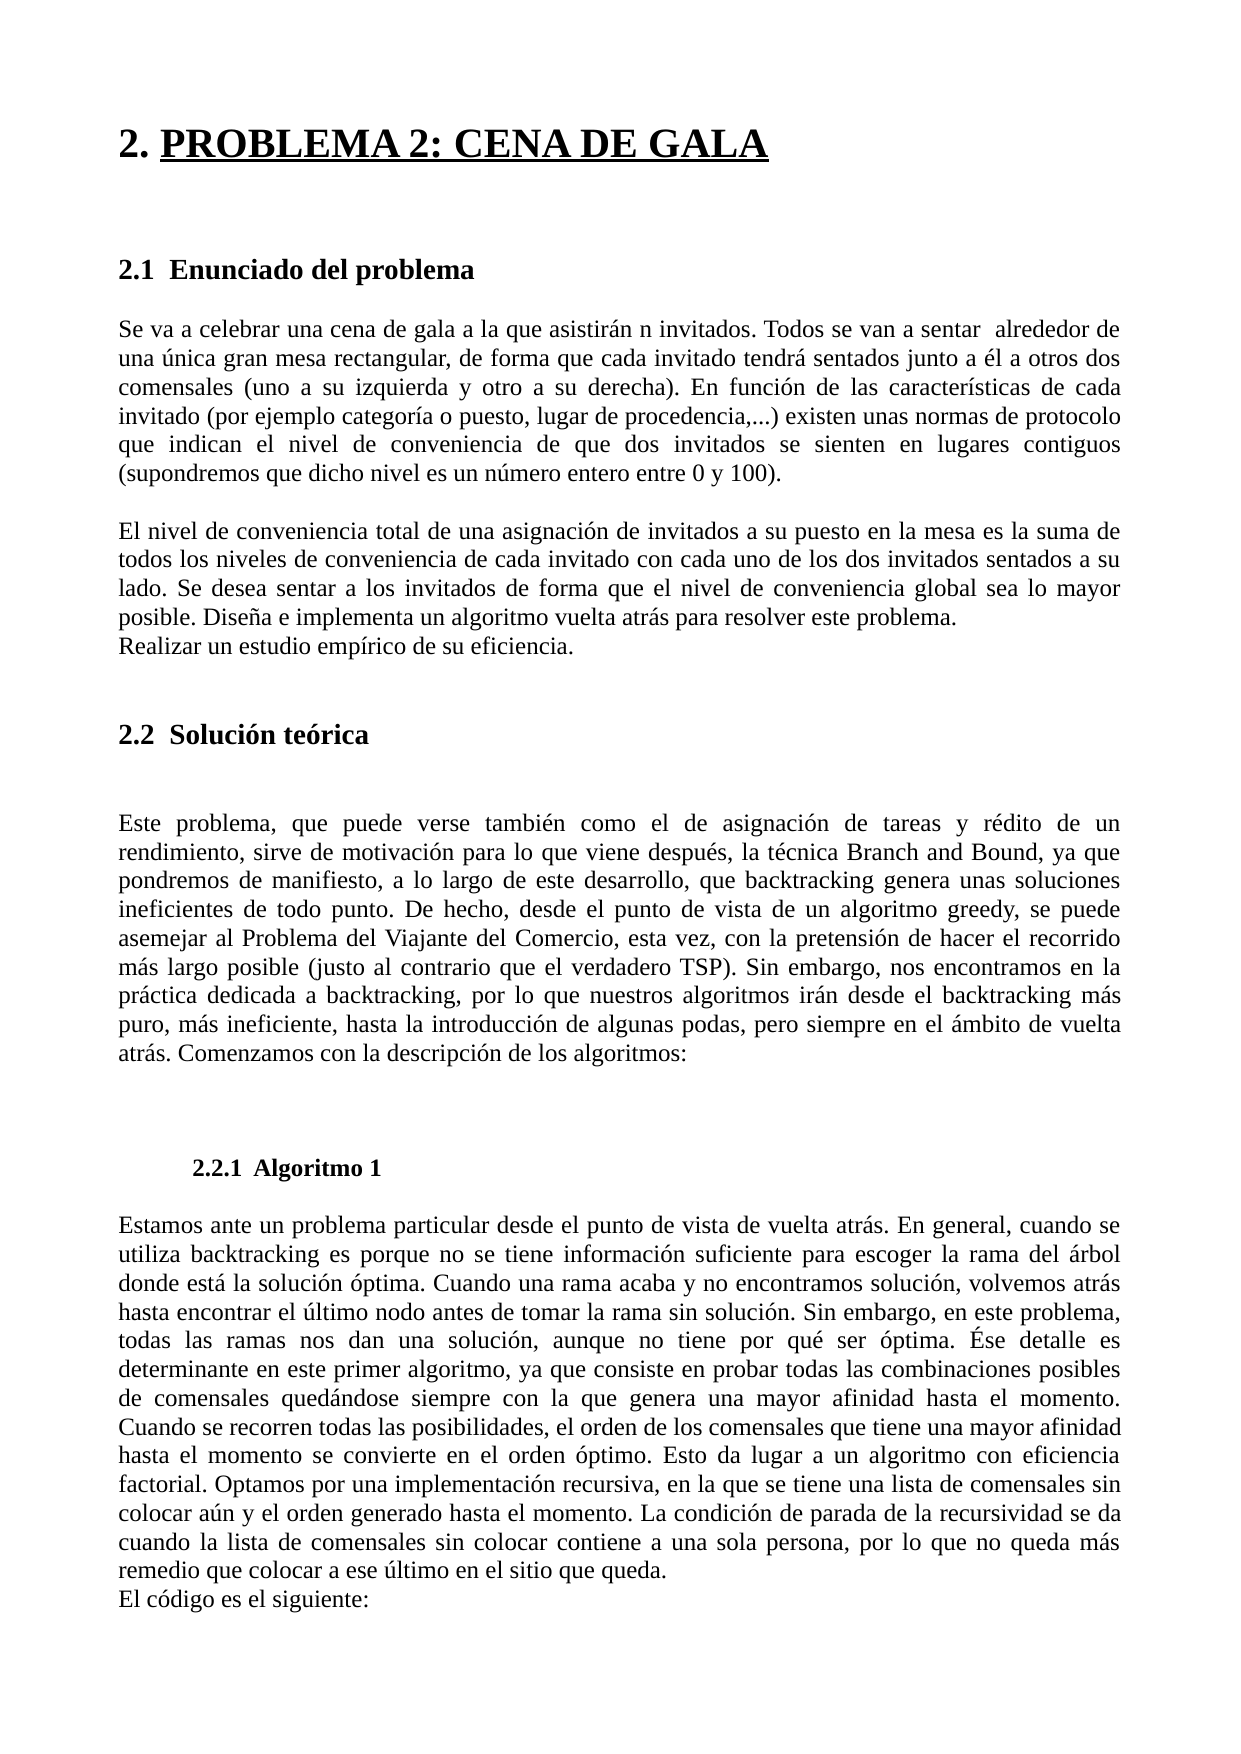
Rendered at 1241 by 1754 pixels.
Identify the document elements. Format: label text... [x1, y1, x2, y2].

text Se va a celebrar una cena de gala a la que asistirán n invitados. Todos se van a sentar alrededor de una única gran mesa rectangular, de forma que cada invitado tendrá sentados junto a él a otros dos comensales (uno a su izquierda y otro a su derecha). En función de las características de cada invitado (por ejemplo categoría o puesto, lugar de procedencia,...) existen unas normas de protocolo que indican el nivel de conveniencia de que dos invitados se sienten en lugares contiguos (supondremos que dicho nivel es un número entero entre 0 y 100). [118, 314, 1122, 487]
text 2. PROBLEMA 2: CENA DE GALA [118, 118, 1122, 166]
text El nivel de conveniencia total de una asignación de invitados a su puesto en la mesa es la suma de todos los niveles de conveniencia de cada invitado con cada uno de los dos invitados sentados a su lado. Se desea sentar a los invitados de forma que el nivel de conveniencia global sea lo mayor posible. Diseña e implementa un algoritmo vuelta atrás para resolver este problema. [118, 516, 1122, 631]
text 2.1 Enunciado del problema [118, 252, 1122, 286]
text Este problema, que puede verse también como el de asignación de tareas y rédito de un rendimiento, sirve de motivación para lo que viene después, la técnica Branch and Bound, ya que pondremos de manifiesto, a lo largo de este desarrollo, que backtracking genera unas soluciones ineficientes de todo punto. De hecho, desde el punto de vista de un algoritmo greedy, se puede asemejar al Problema del Viajante del Comercio, esta vez, con la pretensión de hacer el recorrido más largo posible (justo al contrario que el verdadero TSP). Sin embargo, nos encontramos en la práctica dedicada a backtracking, por lo que nuestros algoritmos irán desde el backtracking más puro, más ineficiente, hasta la introducción de algunas podas, pero siempre en el ámbito de vuelta atrás. Comenzamos con la descripción de los algoritmos: [118, 808, 1122, 1067]
text 2.2 Solución teórica [118, 717, 1122, 751]
text El código es el siguiente: [118, 1584, 1122, 1613]
text 2.2.1 Algoritmo 1 [118, 1153, 1122, 1182]
text Estamos ante un problema particular desde el punto de vista de vuelta atrás. En general, cuando se utiliza backtracking es porque no se tiene información suficiente para escoger la rama del árbol donde está la solución óptima. Cuando una rama acaba y no encontramos solución, volvemos atrás hasta encontrar el último nodo antes de tomar la rama sin solución. Sin embargo, en este problema, todas las ramas nos dan una solución, aunque no tiene por qué ser óptima. Ése detalle es determinante en este primer algoritmo, ya que consiste en probar todas las combinaciones posibles de comensales quedándose siempre con la que genera una mayor afinidad hasta el momento. Cuando se recorren todas las posibilidades, el orden de los comensales que tiene una mayor afinidad hasta el momento se convierte en el orden óptimo. Esto da lugar a un algoritmo con eficiencia factorial. Optamos por una implementación recursiva, en la que se tiene una lista de comensales sin colocar aún y el orden generado hasta el momento. La condición de parada de la recursividad se da cuando la lista de comensales sin colocar contiene a una sola persona, por lo que no queda más remedio que colocar a ese último en el sitio que queda. [118, 1211, 1122, 1584]
text Realizar un estudio empírico de su eficiencia. [118, 631, 1122, 659]
